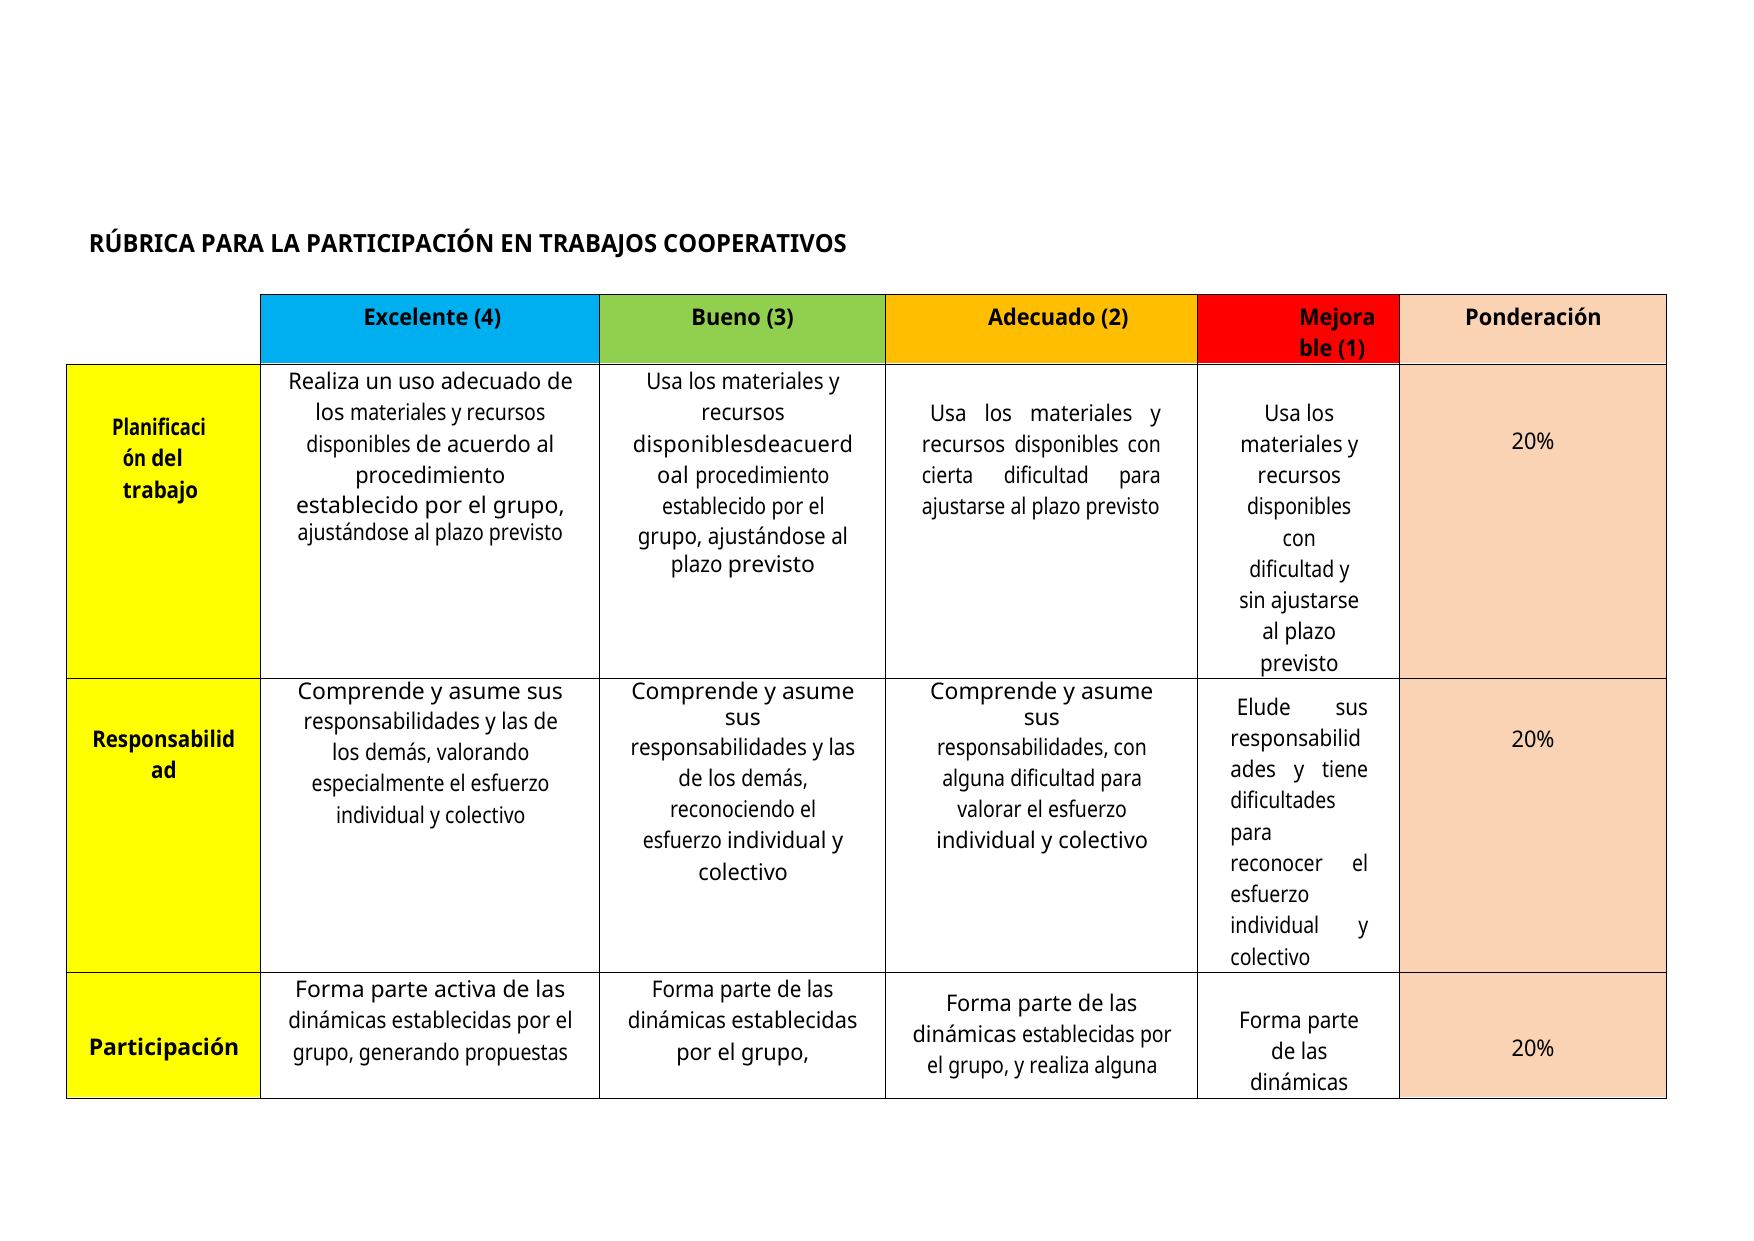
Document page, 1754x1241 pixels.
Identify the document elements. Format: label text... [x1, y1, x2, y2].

table_cell 20% [1400, 973, 1666, 1097]
table_header [67, 294, 260, 363]
table_cell 20% [1400, 679, 1666, 972]
table_cell Elude sus responsabilidades y tiene dificultades para reconocer el esfuerzo individual y colectivo [1198, 679, 1399, 972]
table_cell Forma parte de las dinámicas establecidas por el grupo, [600, 973, 885, 1097]
text RÚBRICA PARA LA PARTICIPACIÓN EN TRABAJOS COOPERATIVOS [89, 226, 1693, 260]
table_cell Usa los materiales y recursos disponibles con dificultad y sin ajustarse al plazo previsto [1198, 365, 1399, 678]
table_header Mejorable (1) [1198, 295, 1399, 363]
table_cell Comprende y asume sus responsabilidades, con alguna dificultad para valorar el esfuerzo individual y colectivo [886, 679, 1197, 972]
table_header Excelente (4) [261, 295, 599, 363]
table_cell Responsabilidad [67, 679, 260, 972]
table_header Bueno (3) [600, 295, 885, 363]
table_cell Forma parte de las dinámicas [1198, 973, 1399, 1097]
table_cell Planificación del trabajo [67, 365, 260, 678]
table_cell Forma parte activa de las dinámicas establecidas por el grupo, generando propuestas [261, 973, 599, 1097]
table_header Adecuado (2) [886, 295, 1197, 363]
table_cell Forma parte de las dinámicas establecidas por el grupo, y realiza alguna [886, 973, 1197, 1097]
table_cell Participación [67, 973, 260, 1097]
table_cell Realiza un uso adecuado de los materiales y recursos disponibles de acuerdo al procedimiento establecido por el grupo, ajustándose al plazo previsto [261, 365, 599, 678]
table_cell Usa los materiales y recursos disponiblesdeacuerdoal procedimiento establecido por el grupo, ajustándose al plazo previsto [600, 365, 885, 678]
table_cell Comprende y asume sus responsabilidades y las de los demás, valorando especialmente el esfuerzo individual y colectivo [261, 679, 599, 972]
table_cell Usa los materiales y recursos disponibles con cierta dificultad para ajustarse al plazo previsto [886, 365, 1197, 678]
table_cell 20% [1400, 365, 1666, 678]
table_cell Comprende y asume sus responsabilidades y las de los demás, reconociendo el esfuerzo individual y colectivo [600, 679, 885, 972]
table_header Ponderación [1400, 295, 1666, 363]
